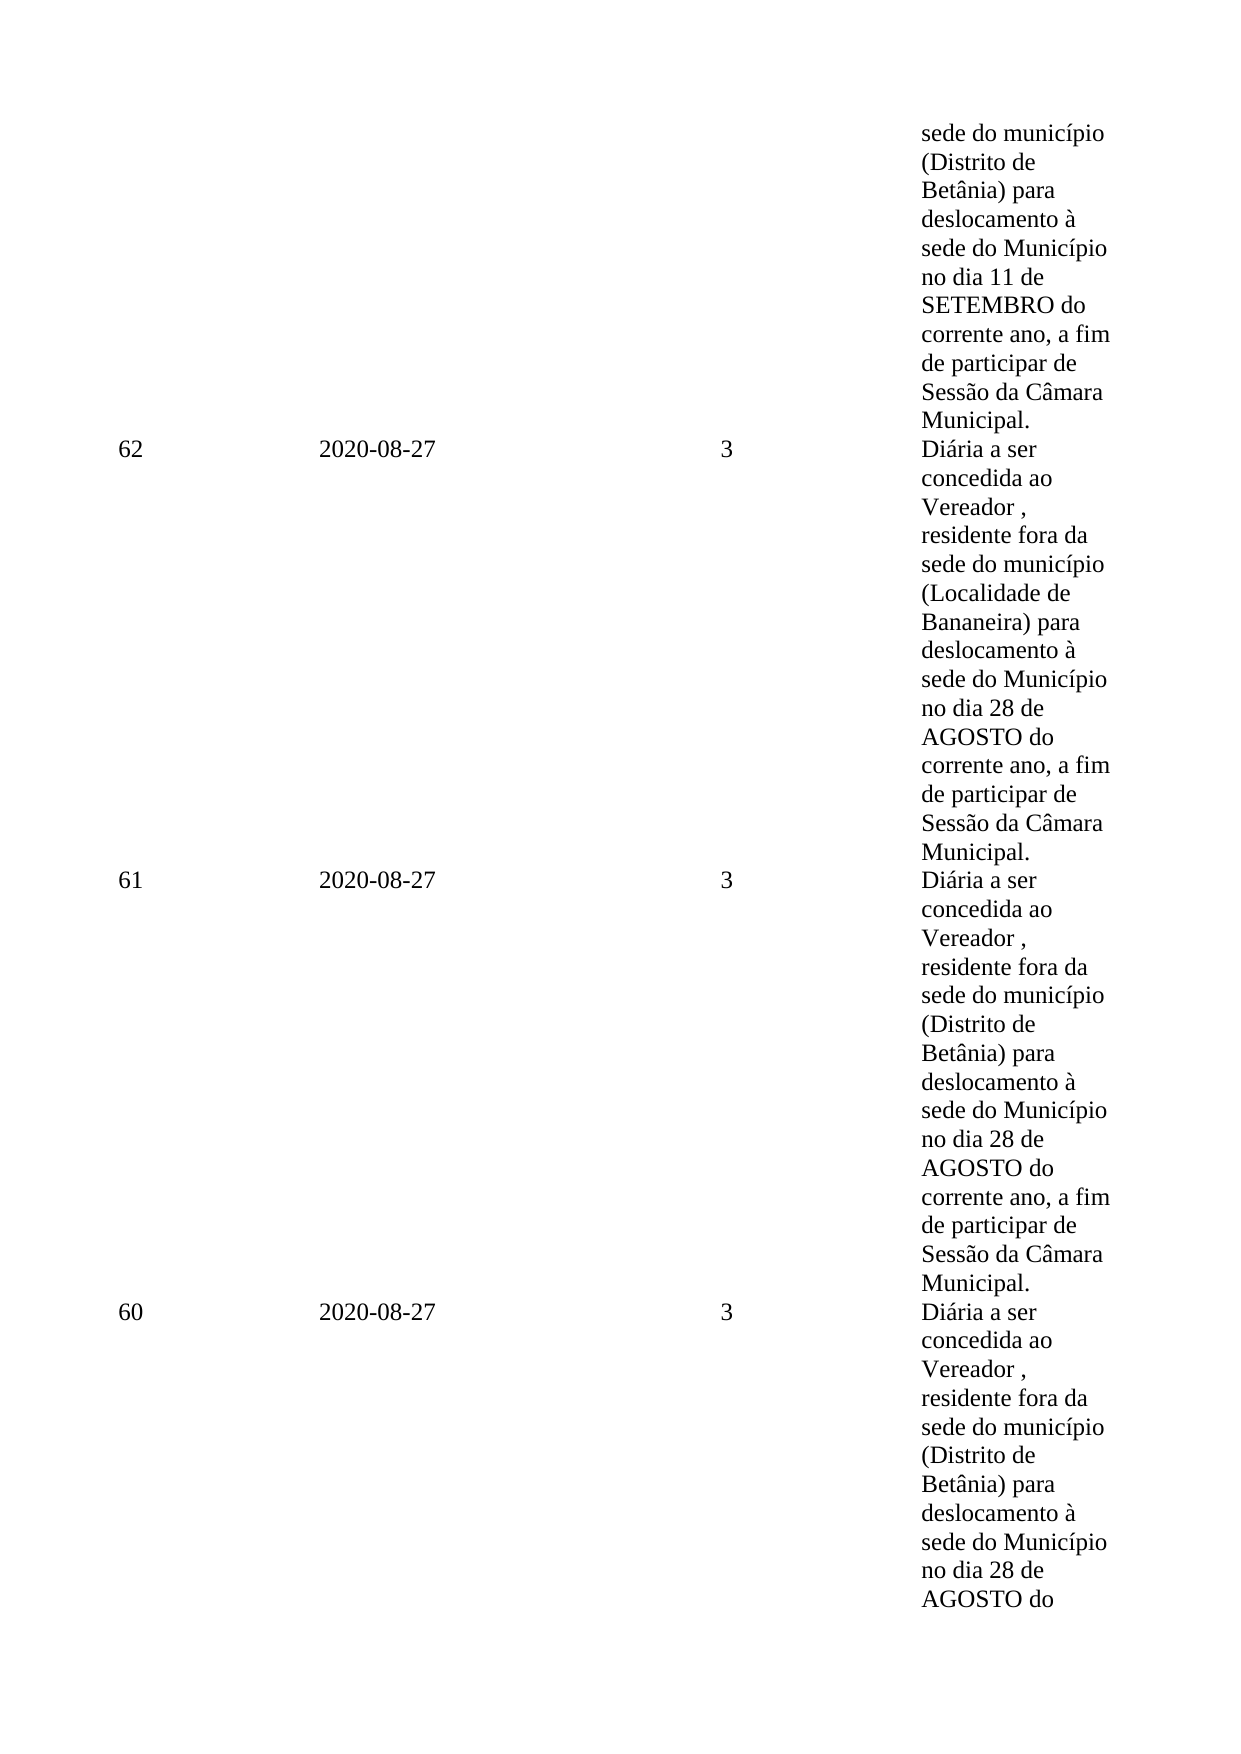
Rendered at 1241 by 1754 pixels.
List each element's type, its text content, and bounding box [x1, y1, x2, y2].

table_cell [118, 118, 319, 434]
table_cell 2020-08-27 [319, 866, 519, 1297]
table_cell 3 [720, 1297, 921, 1613]
table_cell [520, 434, 720, 866]
table_cell 62 [118, 434, 319, 866]
table_cell sede do município (Distrito de Betânia) para deslocamento à sede do Município no dia 11 de SETEMBRO do corrente ano, a fim de participar de Sessão da Câmara Municipal. [921, 118, 1122, 434]
table_cell Diária a ser concedida ao Vereador , residente fora da sede do município (Localidade de Bananeira) para deslocamento à sede do Município no dia 28 de AGOSTO do corrente ano, a fim de participar de Sessão da Câmara Municipal. [921, 434, 1122, 866]
table_cell [720, 118, 921, 434]
table_cell 2020-08-27 [319, 434, 519, 866]
table_cell [520, 118, 720, 434]
table_cell Diária a ser concedida ao Vereador , residente fora da sede do município (Distrito de Betânia) para deslocamento à sede do Município no dia 28 de AGOSTO do [921, 1297, 1122, 1613]
table_cell 3 [720, 866, 921, 1297]
table_cell Diária a ser concedida ao Vereador , residente fora da sede do município (Distrito de Betânia) para deslocamento à sede do Município no dia 28 de AGOSTO do corrente ano, a fim de participar de Sessão da Câmara Municipal. [921, 866, 1122, 1297]
table_cell 61 [118, 866, 319, 1297]
table_cell 2020-08-27 [319, 1297, 519, 1613]
table_cell [520, 1297, 720, 1613]
table_cell 60 [118, 1297, 319, 1613]
table_cell 3 [720, 434, 921, 866]
table_cell [319, 118, 519, 434]
table_cell [520, 866, 720, 1297]
